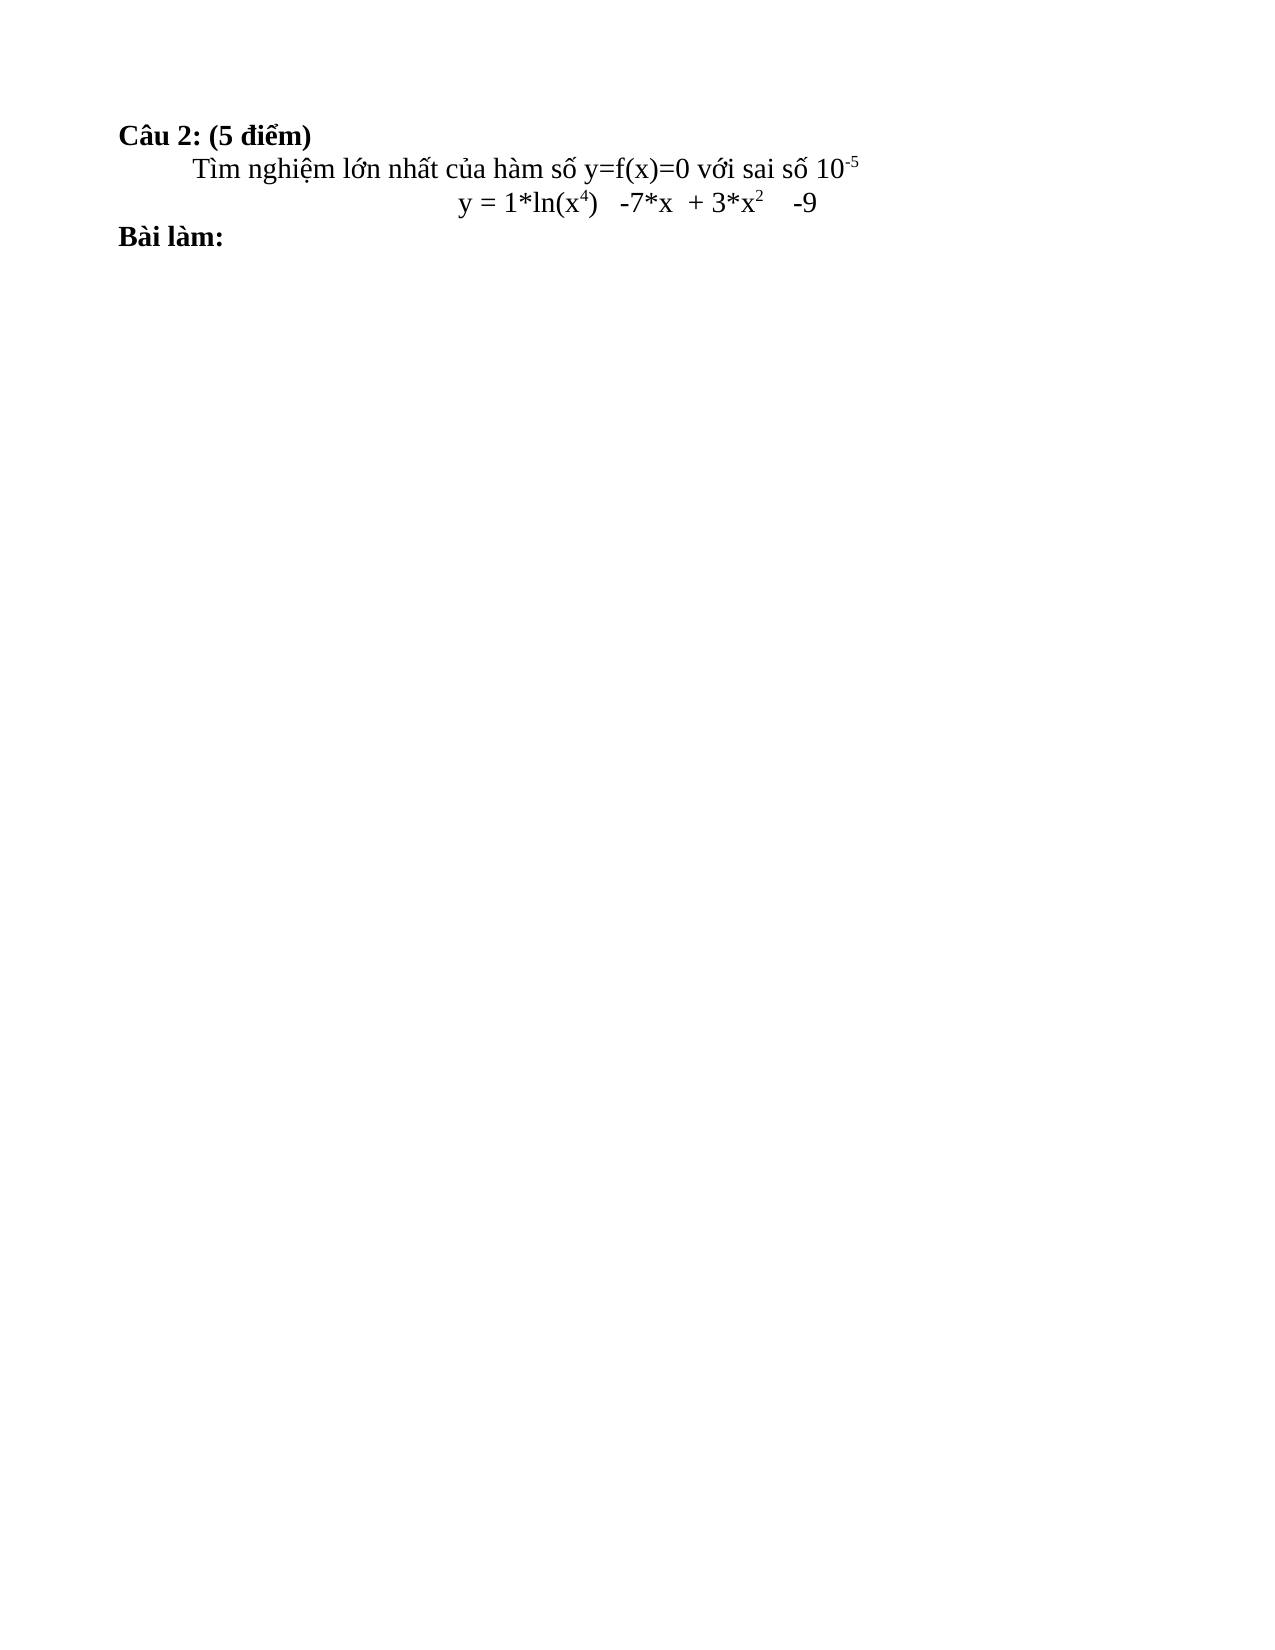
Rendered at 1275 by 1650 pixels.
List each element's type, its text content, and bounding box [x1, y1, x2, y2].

text Tìm nghiệm lớn nhất của hàm số y=f(x)=0 với sai số 10-5 [118, 152, 1157, 185]
text Câu 2: (5 điểm) [118, 118, 1157, 152]
text Bài làm: [118, 219, 1157, 252]
text y = 1*ln(x4) -7*x + 3*x2 -9 [118, 185, 1157, 219]
